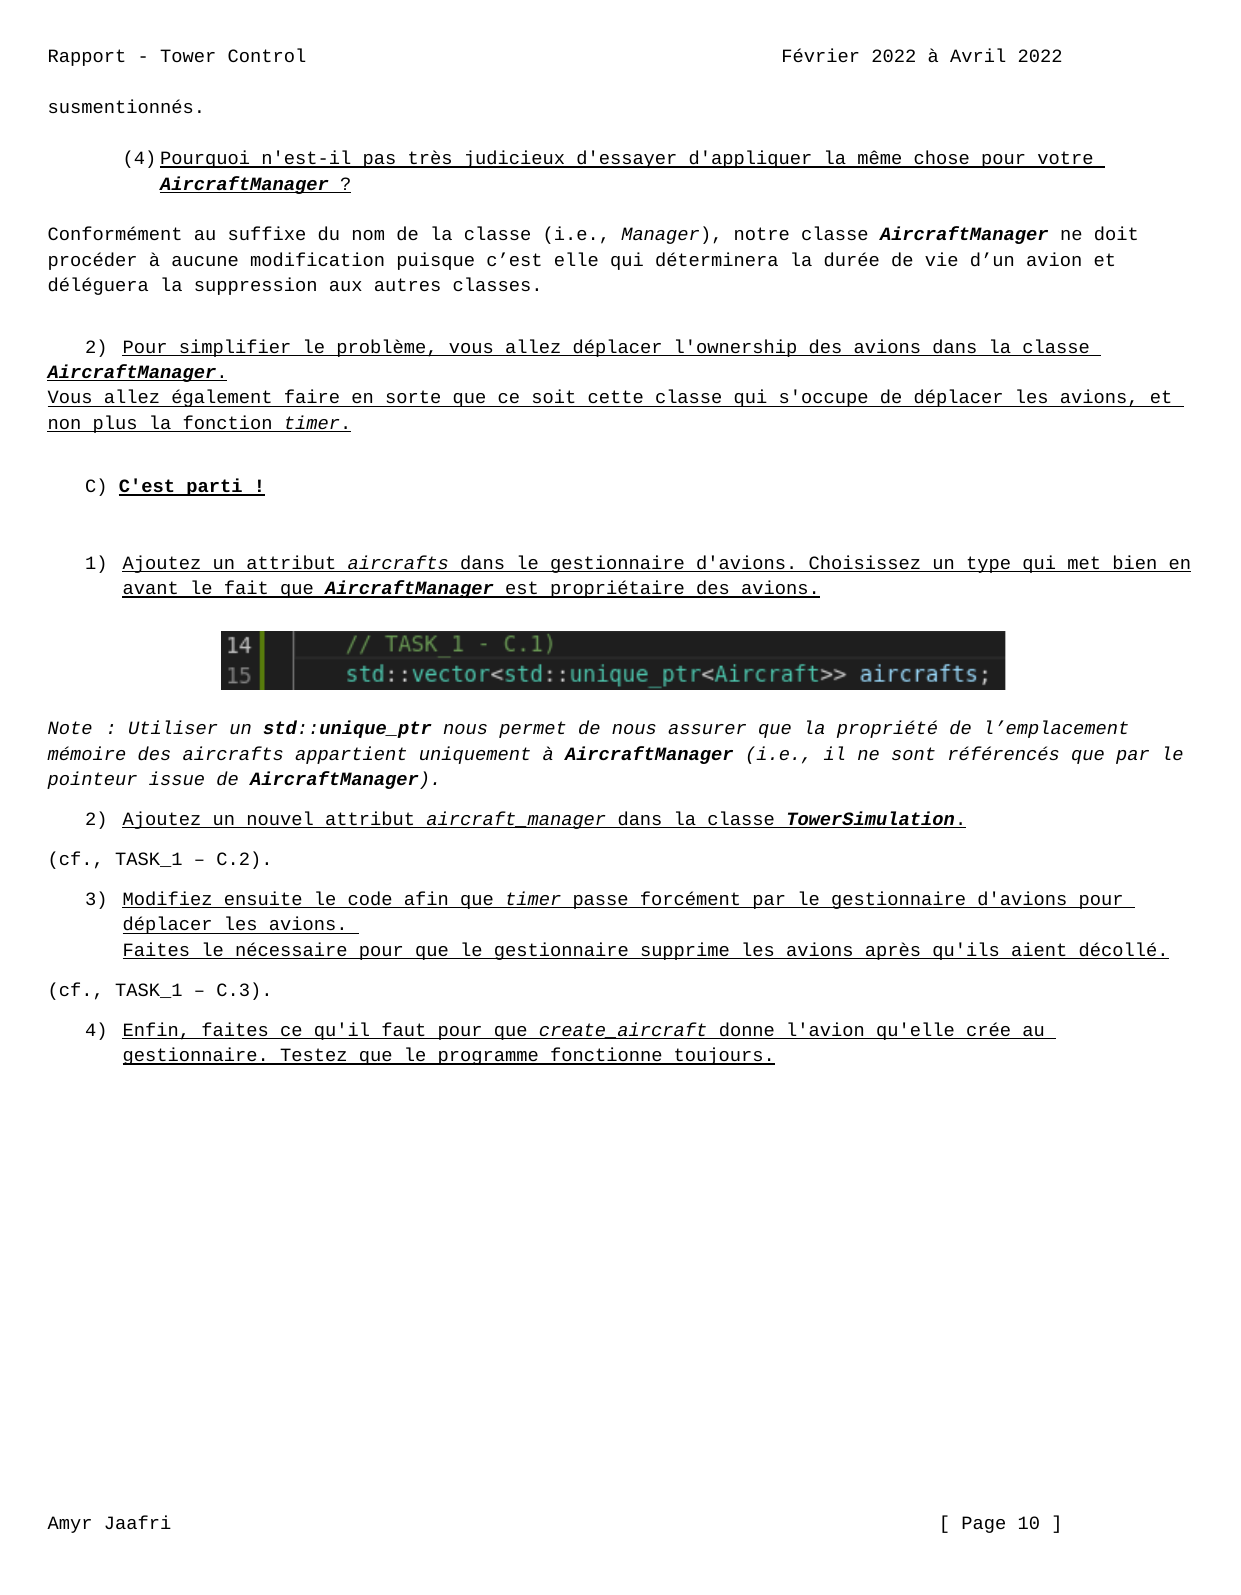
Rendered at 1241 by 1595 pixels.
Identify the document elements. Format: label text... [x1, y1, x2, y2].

list Modifiez ensuite le code afin que timer passe forcément par le gestionnaire d'avions pour déplacer les avions. Faites le nécessaire pour que le gestionnaire supprime les avions après qu'ils aient décollé. [85, 890, 1193, 962]
text Note : Utiliser un std::unique_ptr nous permet de nous assurer que la propriété de l’emplacement mémoire des aircrafts appartient uniquement à AircraftManager (i.e., il ne sont référencés que par le pointeur issue de AircraftManager). [47, 719, 1193, 791]
text susmentionnés. [47, 98, 1193, 145]
list Ajoutez un attribut aircrafts dans le gestionnaire d'avions. Choisissez un type qui met bien en avant le fait que AircraftManager est propriétaire des avions. [85, 553, 1193, 651]
text (cf., TASK_1 – C.3). [47, 981, 1193, 1002]
subtitle C'est parti ! [85, 477, 1193, 498]
list Pourquoi n'est-il pas très judicieux d'essayer d'appliquer la même chose pour votre AircraftManager ? [122, 149, 1193, 221]
text AircraftManager. [47, 363, 1193, 384]
list Ajoutez un nouvel attribut aircraft_manager dans la classe TowerSimulation. [85, 810, 1193, 831]
list Pour simplifier le problème, vous allez déplacer l'ownership des avions dans la classe [85, 337, 1193, 359]
list Enfin, faites ce qu'il faut pour que create_aircraft donne l'avion qu'elle crée au gestionnaire. Testez que le programme fonctionne toujours. [85, 1021, 1193, 1067]
text (cf., TASK_1 – C.2). [47, 850, 1193, 871]
text Vous allez également faire en sorte que ce soit cette classe qui s'occupe de déplacer les avions, et non plus la fonction timer. [47, 388, 1193, 435]
picture [221, 631, 1006, 690]
text Conformément au suffixe du nom de la classe (i.e., Manager), notre classe AircraftManager ne doit procéder à aucune modification puisque c’est elle qui déterminera la durée de vie d’un avion et déléguera la suppression aux autres classes. [47, 225, 1193, 332]
